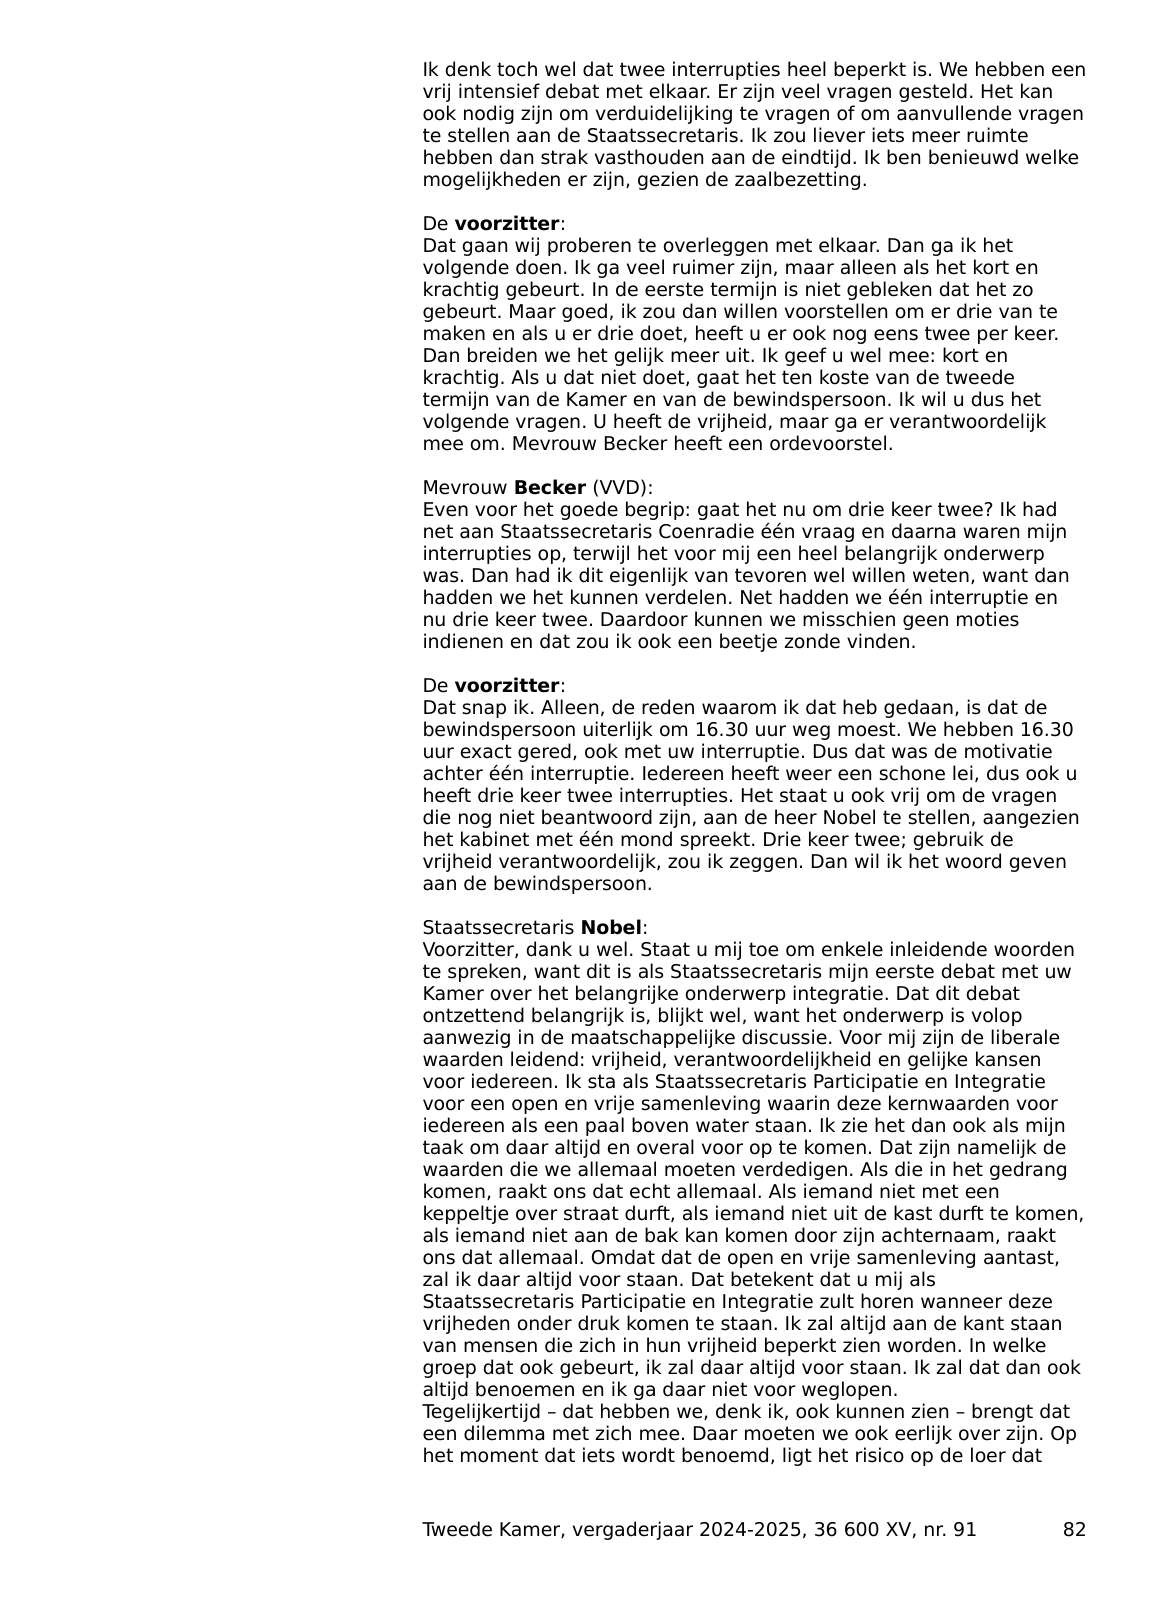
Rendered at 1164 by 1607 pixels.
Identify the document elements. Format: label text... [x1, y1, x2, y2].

text Voorzitter, dank u wel. Staat u mij toe om enkele inleidende woorden te spreken, want dit is als Staatssecretaris mijn eerste debat met uw Kamer over het belangrijke onderwerp integratie. Dat dit debat ontzettend belangrijk is, blijkt wel, want het onderwerp is volop aanwezig in de maatschappelijke discussie. Voor mij zijn de liberale waarden leidend: vrijheid, verantwoordelijkheid en gelijke kansen voor iedereen. Ik sta als Staatssecretaris Participatie en Integratie voor een open en vrije samenleving waarin deze kernwaarden voor iedereen als een paal boven water staan. Ik zie het dan ook als mijn taak om daar altijd en overal voor op te komen. Dat zijn namelijk de waarden die we allemaal moeten verdedigen. Als die in het gedrang komen, raakt ons dat echt allemaal. Als iemand niet met een keppeltje over straat durft, als iemand niet uit de kast durft te komen, als iemand niet aan de bak kan komen door zijn achternaam, raakt ons dat allemaal. Omdat dat de open en vrije samenleving aantast, zal ik daar altijd voor staan. Dat betekent dat u mij als Staatssecretaris Participatie en Integratie zult horen wanneer deze vrijheden onder druk komen te staan. Ik zal altijd aan de kant staan van mensen die zich in hun vrijheid beperkt zien worden. In welke groep dat ook gebeurt, ik zal daar altijd voor staan. Ik zal dat dan ook altijd benoemen en ik ga daar niet voor weglopen. [422, 939, 1087, 1401]
text De voorzitter: [422, 675, 1087, 697]
text Even voor het goede begrip: gaat het nu om drie keer twee? Ik had net aan Staatssecretaris Coenradie één vraag en daarna waren mijn interrupties op, terwijl het voor mij een heel belangrijk onderwerp was. Dan had ik dit eigenlijk van tevoren wel willen weten, want dan hadden we het kunnen verdelen. Net hadden we één interruptie en nu drie keer twee. Daardoor kunnen we misschien geen moties indienen en dat zou ik ook een beetje zonde vinden. [422, 499, 1087, 653]
text Ik denk toch wel dat twee interrupties heel beperkt is. We hebben een vrij intensief debat met elkaar. Er zijn veel vragen gesteld. Het kan ook nodig zijn om verduidelijking te vragen of om aanvullende vragen te stellen aan de Staatssecretaris. Ik zou liever iets meer ruimte hebben dan strak vasthouden aan de eindtijd. Ik ben benieuwd welke mogelijkheden er zijn, gezien de zaalbezetting. [422, 59, 1087, 191]
text Staatssecretaris Nobel: [422, 917, 1087, 939]
text Dat snap ik. Alleen, de reden waarom ik dat heb gedaan, is dat de bewindspersoon uiterlijk om 16.30 uur weg moest. We hebben 16.30 uur exact gered, ook met uw interruptie. Dus dat was de motivatie achter één interruptie. Iedereen heeft weer een schone lei, dus ook u heeft drie keer twee interrupties. Het staat u ook vrij om de vragen die nog niet beantwoord zijn, aan de heer Nobel te stellen, aangezien het kabinet met één mond spreekt. Drie keer twee; gebruik de vrijheid verantwoordelijk, zou ik zeggen. Dan wil ik het woord geven aan de bewindspersoon. [422, 697, 1087, 895]
text Dat gaan wij proberen te overleggen met elkaar. Dan ga ik het volgende doen. Ik ga veel ruimer zijn, maar alleen als het kort en krachtig gebeurt. In de eerste termijn is niet gebleken dat het zo gebeurt. Maar goed, ik zou dan willen voorstellen om er drie van te maken en als u er drie doet, heeft u er ook nog eens twee per keer. Dan breiden we het gelijk meer uit. Ik geef u wel mee: kort en krachtig. Als u dat niet doet, gaat het ten koste van de tweede termijn van de Kamer en van de bewindspersoon. Ik wil u dus het volgende vragen. U heeft de vrijheid, maar ga er verantwoordelijk mee om. Mevrouw Becker heeft een ordevoorstel. [422, 235, 1087, 455]
text Tegelijkertijd – dat hebben we, denk ik, ook kunnen zien – brengt dat een dilemma met zich mee. Daar moeten we ook eerlijk over zijn. Op het moment dat iets wordt benoemd, ligt het risico op de loer dat [422, 1401, 1087, 1467]
text De voorzitter: [422, 213, 1087, 235]
text Mevrouw Becker (VVD): [422, 477, 1087, 499]
